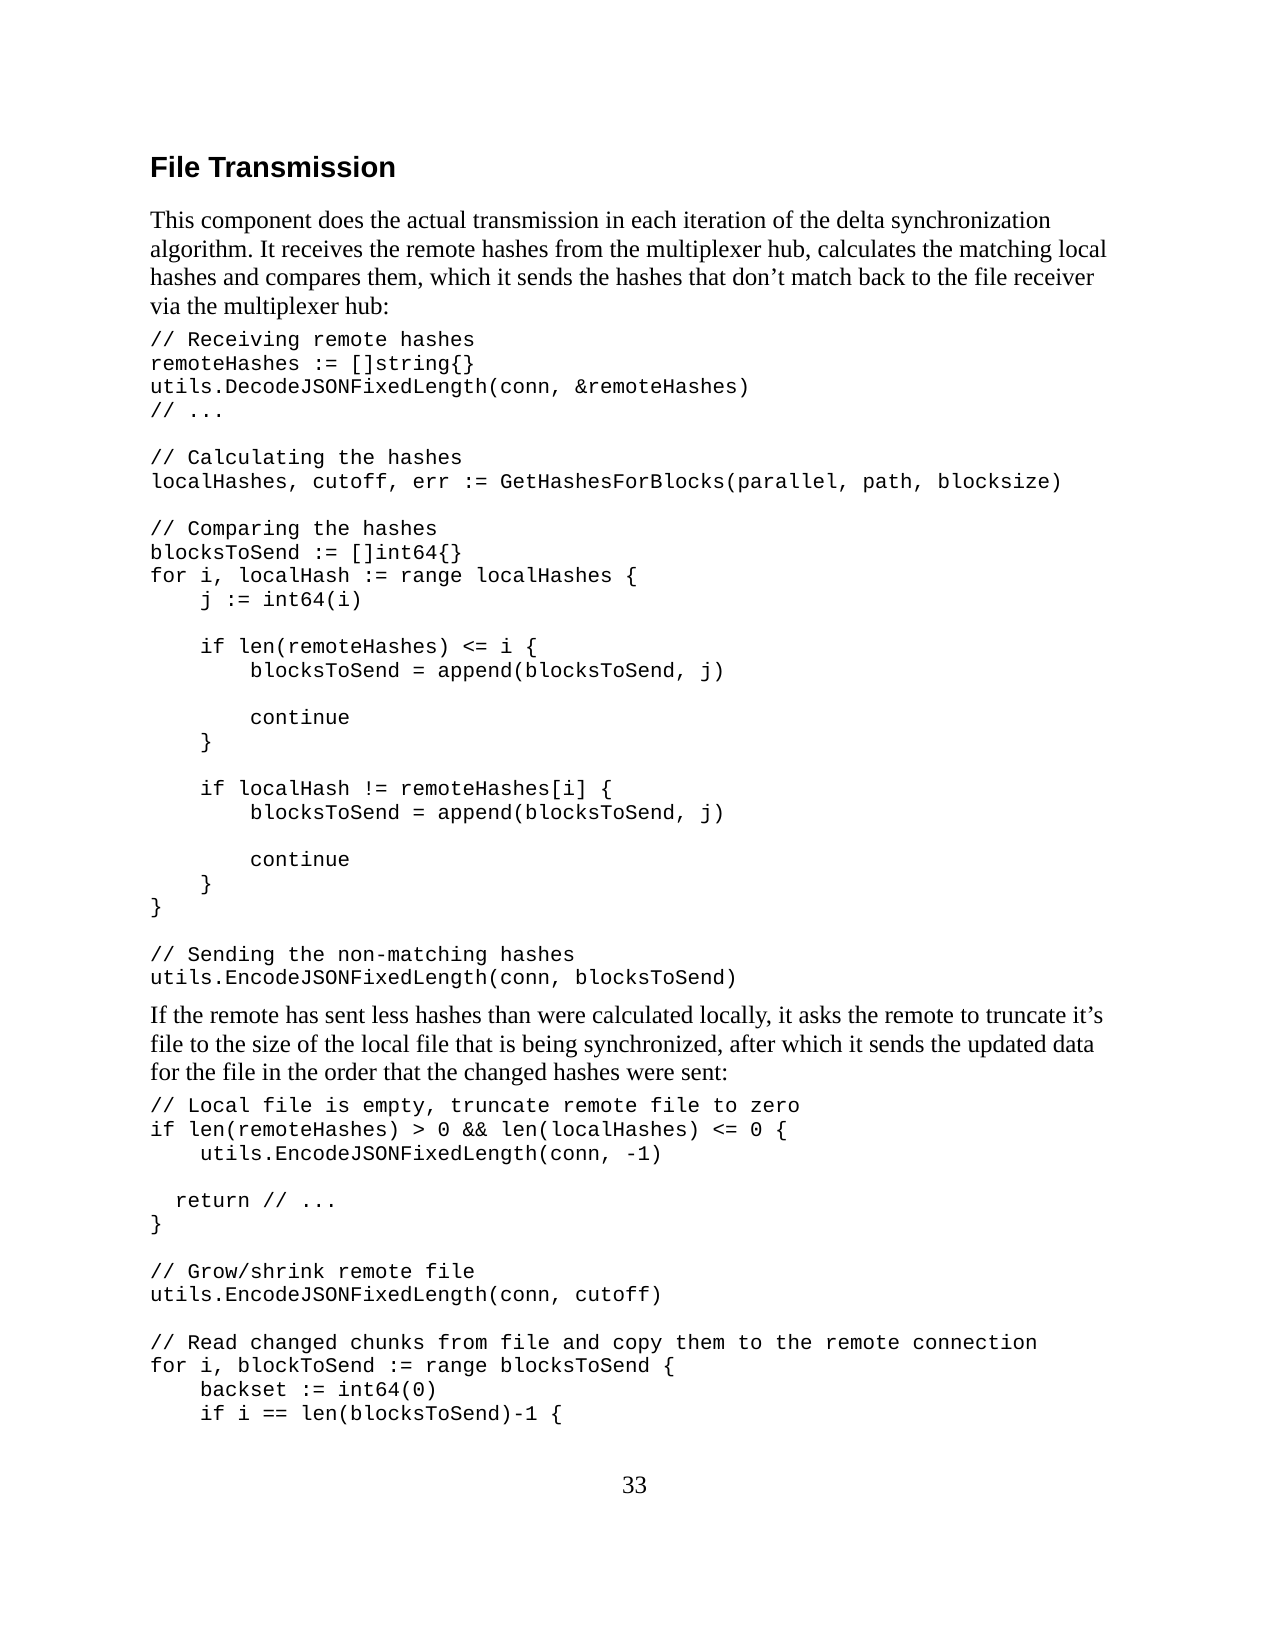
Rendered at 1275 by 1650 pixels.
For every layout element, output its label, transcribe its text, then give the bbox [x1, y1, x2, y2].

text } [150, 731, 1125, 754]
text for i, blockToSend := range blocksToSend { [150, 1355, 1125, 1379]
text } [150, 873, 1125, 896]
text if len(remoteHashes) > 0 && len(localHashes) <= 0 { [150, 1119, 1125, 1142]
text for i, localHash := range localHashes { [150, 565, 1125, 589]
text // Calculating the hashes [150, 447, 1125, 471]
text // ... [150, 400, 1125, 423]
text blocksToSend = append(blocksToSend, j) [150, 802, 1125, 826]
text blocksToSend := []int64{} [150, 542, 1125, 565]
text // Comparing the hashes [150, 518, 1125, 542]
text utils.EncodeJSONFixedLength(conn, -1) [150, 1142, 1125, 1166]
text } [150, 896, 1125, 920]
text if len(remoteHashes) <= i { [150, 636, 1125, 660]
text remoteHashes := []string{} [150, 353, 1125, 376]
text continue [150, 849, 1125, 873]
text If the remote has sent less hashes than were calculated locally, it asks the remote to truncate it’s file to the size of the local file that is being synchronized, after which it sends the updated data for the file in the order that the changed hashes were sent: [150, 1000, 1125, 1086]
text blocksToSend = append(blocksToSend, j) [150, 660, 1125, 684]
text // Read changed chunks from file and copy them to the remote connection [150, 1332, 1125, 1355]
text utils.EncodeJSONFixedLength(conn, blocksToSend) [150, 967, 1125, 991]
text utils.EncodeJSONFixedLength(conn, cutoff) [150, 1284, 1125, 1308]
text This component does the actual transmission in each iteration of the delta synchronization algorithm. It receives the remote hashes from the multiplexer hub, calculates the matching local hashes and compares them, which it sends the hashes that don’t match back to the file receiver via the multiplexer hub: [150, 205, 1125, 320]
text utils.DecodeJSONFixedLength(conn, &remoteHashes) [150, 376, 1125, 400]
text // Sending the non-matching hashes [150, 944, 1125, 967]
text if localHash != remoteHashes[i] { [150, 778, 1125, 802]
text backset := int64(0) [150, 1379, 1125, 1403]
text j := int64(i) [150, 589, 1125, 613]
text if i == len(blocksToSend)-1 { [150, 1403, 1125, 1426]
text return // ... [150, 1190, 1125, 1213]
text } [150, 1213, 1125, 1237]
text continue [150, 707, 1125, 731]
text localHashes, cutoff, err := GetHashesForBlocks(parallel, path, blocksize) [150, 471, 1125, 494]
text // Grow/shrink remote file [150, 1261, 1125, 1284]
subtitle File Transmission [150, 150, 1125, 183]
text // Receiving remote hashes [150, 329, 1125, 353]
text // Local file is empty, truncate remote file to zero [150, 1095, 1125, 1119]
